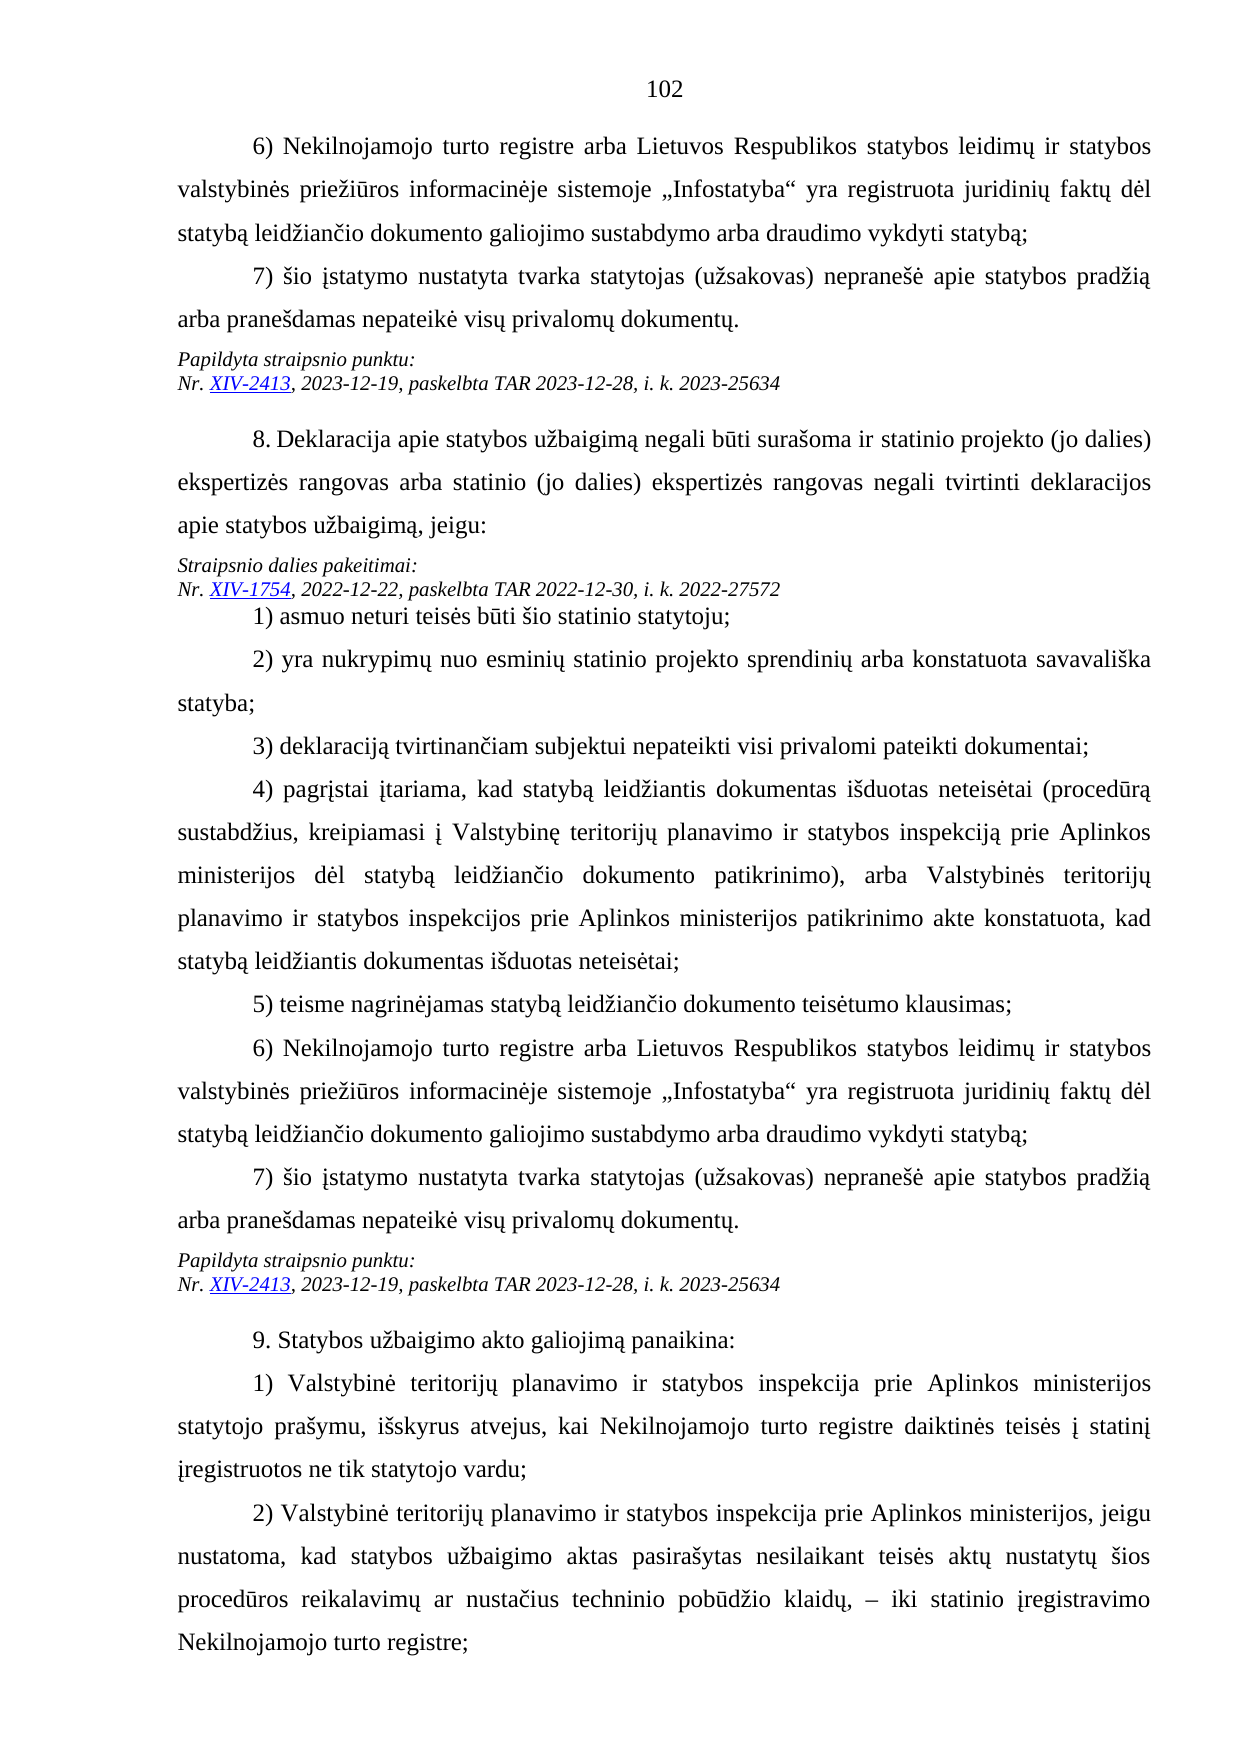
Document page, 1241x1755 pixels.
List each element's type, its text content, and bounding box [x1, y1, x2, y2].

text 7) šio įstatymo nustatyta tvarka statytojas (užsakovas) nepranešė apie statybos pradžią arba pranešdamas nepateikė visų privalomų dokumentų. [177, 261, 1152, 333]
text Nr. XIV-1754, 2022-12-22, paskelbta TAR 2022-12-30, i. k. 2022-27572 [177, 577, 1152, 601]
text 3) deklaraciją tvirtinančiam subjektui nepateikti visi privalomi pateikti dokumentai; [177, 731, 1152, 759]
text 9. Statybos užbaigimo akto galiojimą panaikina: [177, 1325, 1152, 1354]
text 8. Deklaracija apie statybos užbaigimą negali būti surašoma ir statinio projekto (jo dalies) ekspertizės rangovas arba statinio (jo dalies) ekspertizės rangovas negali tvirtinti deklaracijos apie statybos užbaigimą, jeigu: [177, 424, 1152, 539]
text 6) Nekilnojamojo turto registre arba Lietuvos Respublikos statybos leidimų ir statybos valstybinės priežiūros informacinėje sistemoje „Infostatyba“ yra registruota juridinių faktų dėl statybą leidžiančio dokumento galiojimo sustabdymo arba draudimo vykdyti statybą; [177, 1033, 1152, 1148]
text 5) teisme nagrinėjamas statybą leidžiančio dokumento teisėtumo klausimas; [177, 989, 1152, 1018]
text 1) asmuo neturi teisės būti šio statinio statytoju; [177, 601, 1152, 630]
text 6) Nekilnojamojo turto registre arba Lietuvos Respublikos statybos leidimų ir statybos valstybinės priežiūros informacinėje sistemoje „Infostatyba“ yra registruota juridinių faktų dėl statybą leidžiančio dokumento galiojimo sustabdymo arba draudimo vykdyti statybą; [177, 131, 1152, 246]
text 2) yra nukrypimų nuo esminių statinio projekto sprendinių arba konstatuota savavališka statyba; [177, 644, 1152, 716]
text 1) Valstybinė teritorijų planavimo ir statybos inspekcija prie Aplinkos ministerijos statytojo prašymu, išskyrus atvejus, kai Nekilnojamojo turto registre daiktinės teisės į statinį įregistruotos ne tik statytojo vardu; [177, 1368, 1152, 1483]
text Papildyta straipsnio punktu: [177, 347, 1152, 371]
text Papildyta straipsnio punktu: [177, 1248, 1152, 1272]
text Nr. XIV-2413, 2023-12-19, paskelbta TAR 2023-12-28, i. k. 2023-25634 [177, 371, 1152, 395]
text Nr. XIV-2413, 2023-12-19, paskelbta TAR 2023-12-28, i. k. 2023-25634 [177, 1272, 1152, 1296]
text 4) pagrįstai įtariama, kad statybą leidžiantis dokumentas išduotas neteisėtai (procedūrą sustabdžius, kreipiamasi į Valstybinę teritorijų planavimo ir statybos inspekciją prie Aplinkos ministerijos dėl statybą leidžiančio dokumento patikrinimo), arba Valstybinės teritorijų planavimo ir statybos inspekcijos prie Aplinkos ministerijos patikrinimo akte konstatuota, kad statybą leidžiantis dokumentas išduotas neteisėtai; [177, 774, 1152, 975]
text 2) Valstybinė teritorijų planavimo ir statybos inspekcija prie Aplinkos ministerijos, jeigu nustatoma, kad statybos užbaigimo aktas pasirašytas nesilaikant teisės aktų nustatytų šios procedūros reikalavimų ar nustačius techninio pobūdžio klaidų, – iki statinio įregistravimo Nekilnojamojo turto registre; [177, 1498, 1152, 1656]
text 7) šio įstatymo nustatyta tvarka statytojas (užsakovas) nepranešė apie statybos pradžią arba pranešdamas nepateikė visų privalomų dokumentų. [177, 1162, 1152, 1234]
text Straipsnio dalies pakeitimai: [177, 553, 1152, 577]
